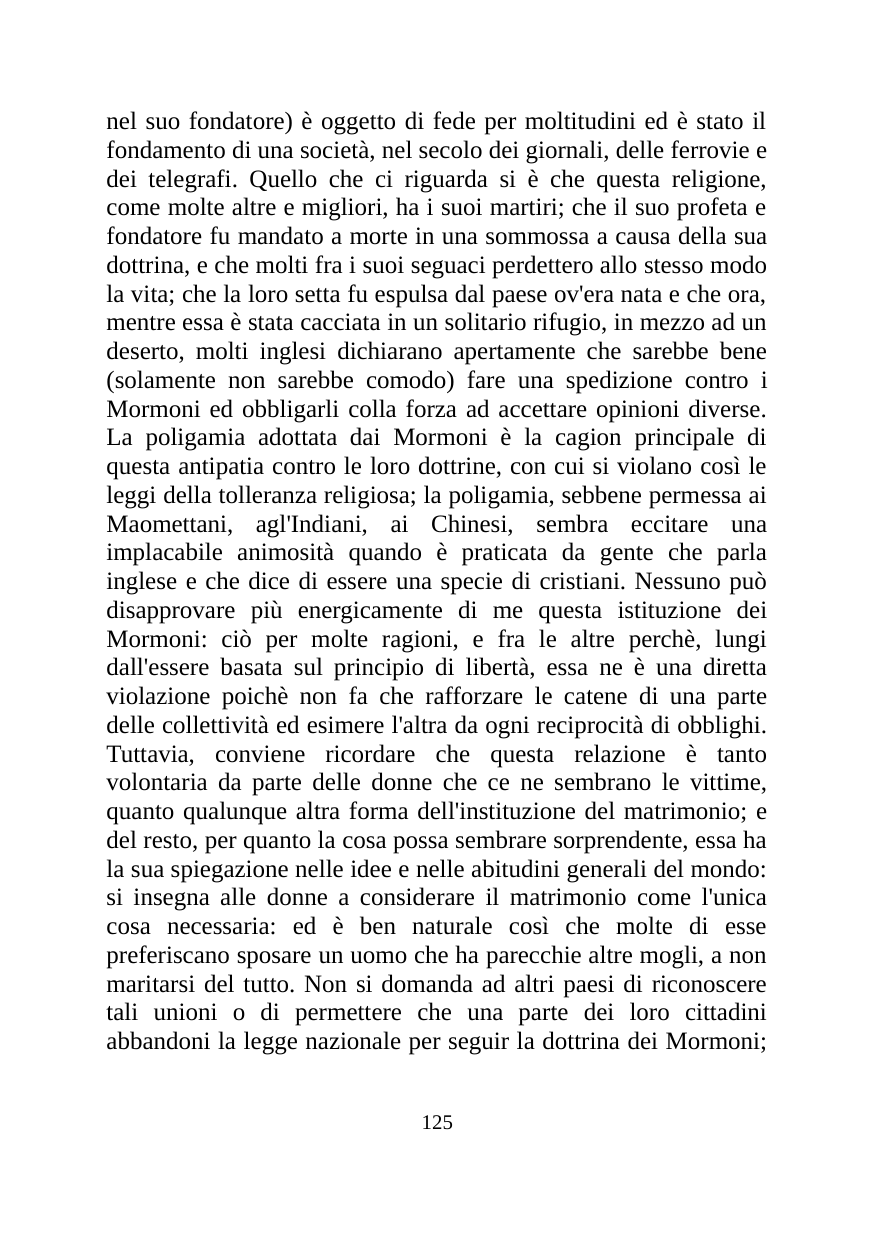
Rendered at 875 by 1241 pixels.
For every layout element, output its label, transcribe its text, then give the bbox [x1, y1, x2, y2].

text nel suo fondatore) è oggetto di fede per moltitudini ed è stato il fondamento di una società, nel secolo dei giornali, delle ferrovie e dei telegrafi. Quello che ci riguarda si è che questa religione, come molte altre e migliori, ha i suoi martiri; che il suo profeta e fondatore fu mandato a morte in una sommossa a causa della sua dottrina, e che molti fra i suoi seguaci perdettero allo stesso modo la vita; che la loro setta fu espulsa dal paese ov'era nata e che ora, mentre essa è stata cacciata in un solitario rifugio, in mezzo ad un deserto, molti inglesi dichiarano apertamente che sarebbe bene (solamente non sarebbe comodo) fare una spedizione contro i Mormoni ed obbligarli colla forza ad accettare opinioni diverse. La poligamia adottata dai Mormoni è la cagion principale di questa antipatia contro le loro dottrine, con cui si violano così le leggi della tolleranza religiosa; la poligamia, sebbene permessa ai Maomettani, agl'Indiani, ai Chinesi, sembra eccitare una implacabile animosità quando è praticata da gente che parla inglese e che dice di essere una specie di cristiani. Nessuno può disapprovare più energicamente di me questa istituzione dei Mormoni: ciò per molte ragioni, e fra le altre perchè, lungi dall'essere basata sul principio di libertà, essa ne è una diretta violazione poichè non fa che rafforzare le catene di una parte delle collettività ed esimere l'altra da ogni reciprocità di obblighi. Tuttavia, conviene ricordare che questa relazione è tanto volontaria da parte delle donne che ce ne sembrano le vittime, quanto qualunque altra forma dell'instituzione del matrimonio; e del resto, per quanto la cosa possa sembrare sorprendente, essa ha la sua spiegazione nelle idee e nelle abitudini generali del mondo: si insegna alle donne a considerare il matrimonio come l'unica cosa necessaria: ed è ben naturale così che molte di esse preferiscano sposare un uomo che ha parecchie altre mogli, a non maritarsi del tutto. Non si domanda ad altri paesi di riconoscere tali unioni o di permettere che una parte dei loro cittadini abbandoni la legge nazionale per seguir la dottrina dei Mormoni; [106, 106, 768, 1055]
